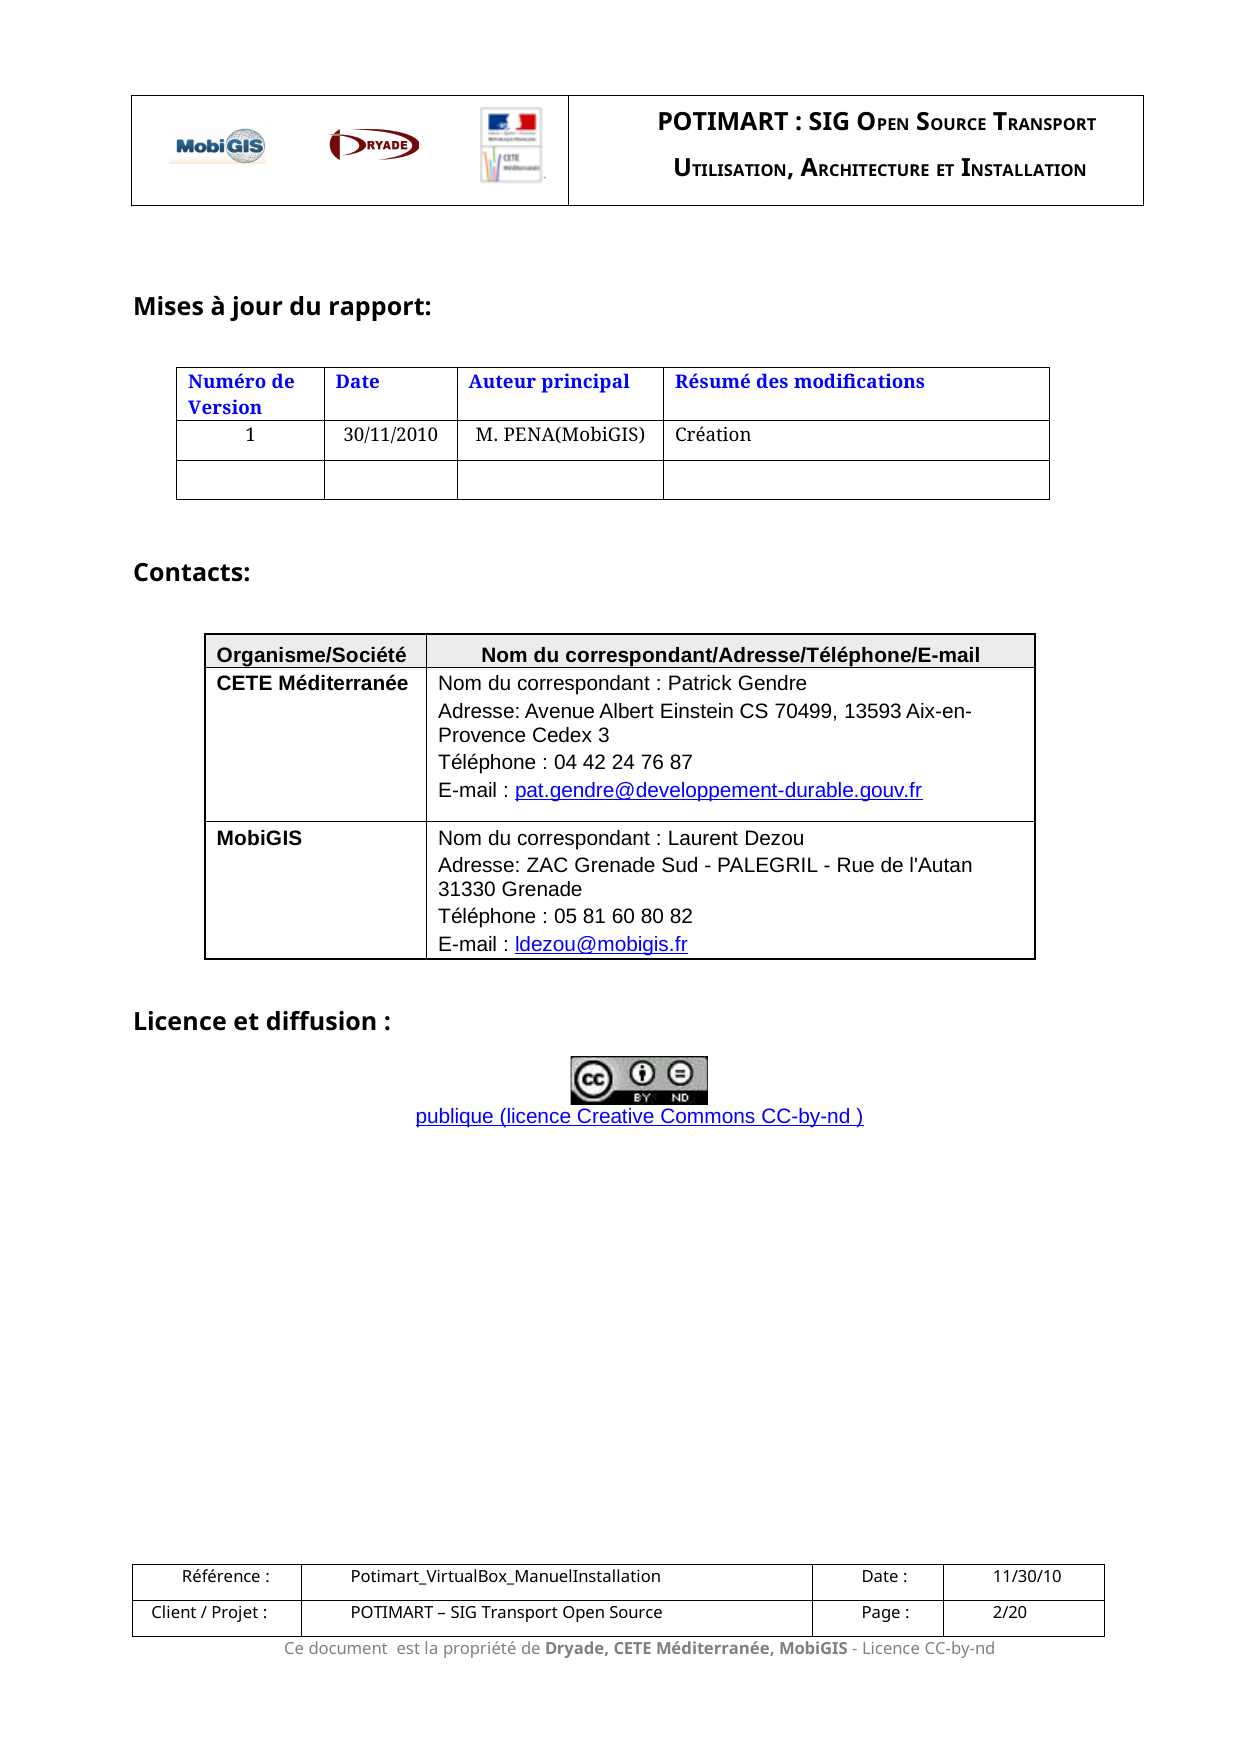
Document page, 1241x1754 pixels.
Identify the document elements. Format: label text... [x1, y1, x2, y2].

table_cell Nom du correspondant : Laurent Dezou Adresse: ZAC Grenade Sud - PALEGRIL - Rue de l'Autan 31330 Grenade Téléphone : 05 81 60 80 82 E-mail : ldezou@mobigis.fr [427, 822, 1034, 958]
table_cell M. PENA(MobiGIS) [458, 421, 663, 459]
table_cell [458, 461, 663, 499]
table_header Nom du correspondant/Adresse/Téléphone/E-mail [427, 635, 1034, 667]
picture [479, 106, 546, 185]
picture [328, 129, 419, 160]
table_cell [325, 461, 457, 499]
table_cell MobiGIS [206, 822, 426, 958]
table_cell 1 [177, 421, 324, 459]
table_header Organisme/Société [206, 635, 426, 667]
text Licence et diffusion : [133, 1004, 1146, 1038]
table_cell Nom du correspondant : Patrick Gendre Adresse: Avenue Albert Einstein CS 70499, 13593 Aix-en-Provence Cedex 3 Téléphone : 04 42 24 76 87 E-mail : pat.gendre@developpement-durable.gouv.fr [427, 668, 1034, 821]
table_header Date [325, 368, 457, 420]
picture [570, 1056, 708, 1105]
table_cell [664, 461, 1049, 499]
table_cell [177, 461, 324, 499]
table_header Auteur principal [458, 368, 663, 420]
table_cell Création [664, 421, 1049, 459]
table_header Résumé des modifications [664, 368, 1049, 420]
text publique (licence Creative Commons CC-by-nd ) [133, 1061, 1146, 1128]
text Contacts: [133, 555, 1146, 589]
text Mises à jour du rapport: [133, 288, 1146, 322]
picture [169, 127, 266, 164]
table_cell CETE Méditerranée [206, 668, 426, 821]
table_header Numéro de Version [177, 368, 324, 420]
table_cell 30/11/2010 [325, 421, 457, 459]
